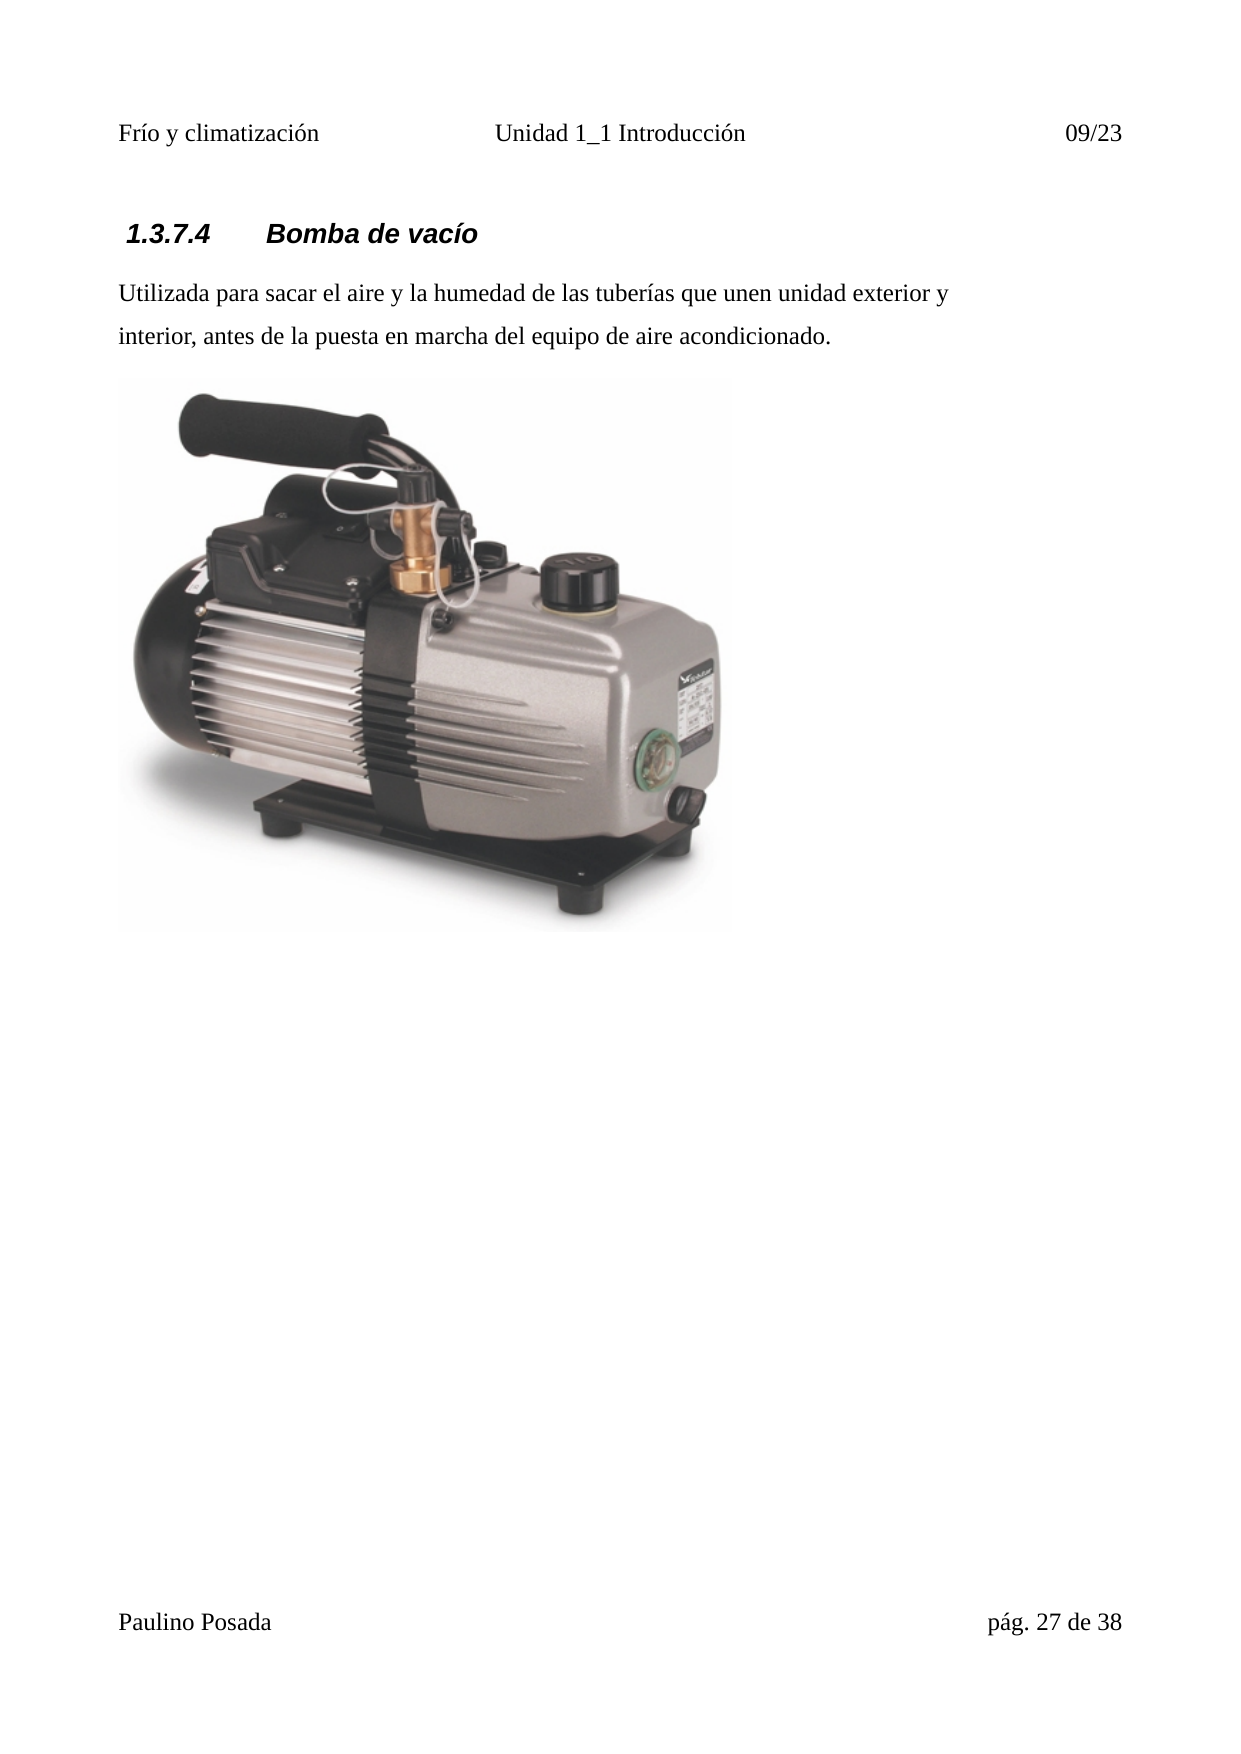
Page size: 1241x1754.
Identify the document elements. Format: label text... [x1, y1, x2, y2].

picture [118, 378, 732, 932]
text Utilizada para sacar el aire y la humedad de las tuberías que unen unidad exterior y [118, 278, 1122, 307]
subtitle Bomba de vacío [118, 218, 1122, 249]
text interior, antes de la puesta en marcha del equipo de aire acondicionado. [118, 321, 1122, 350]
